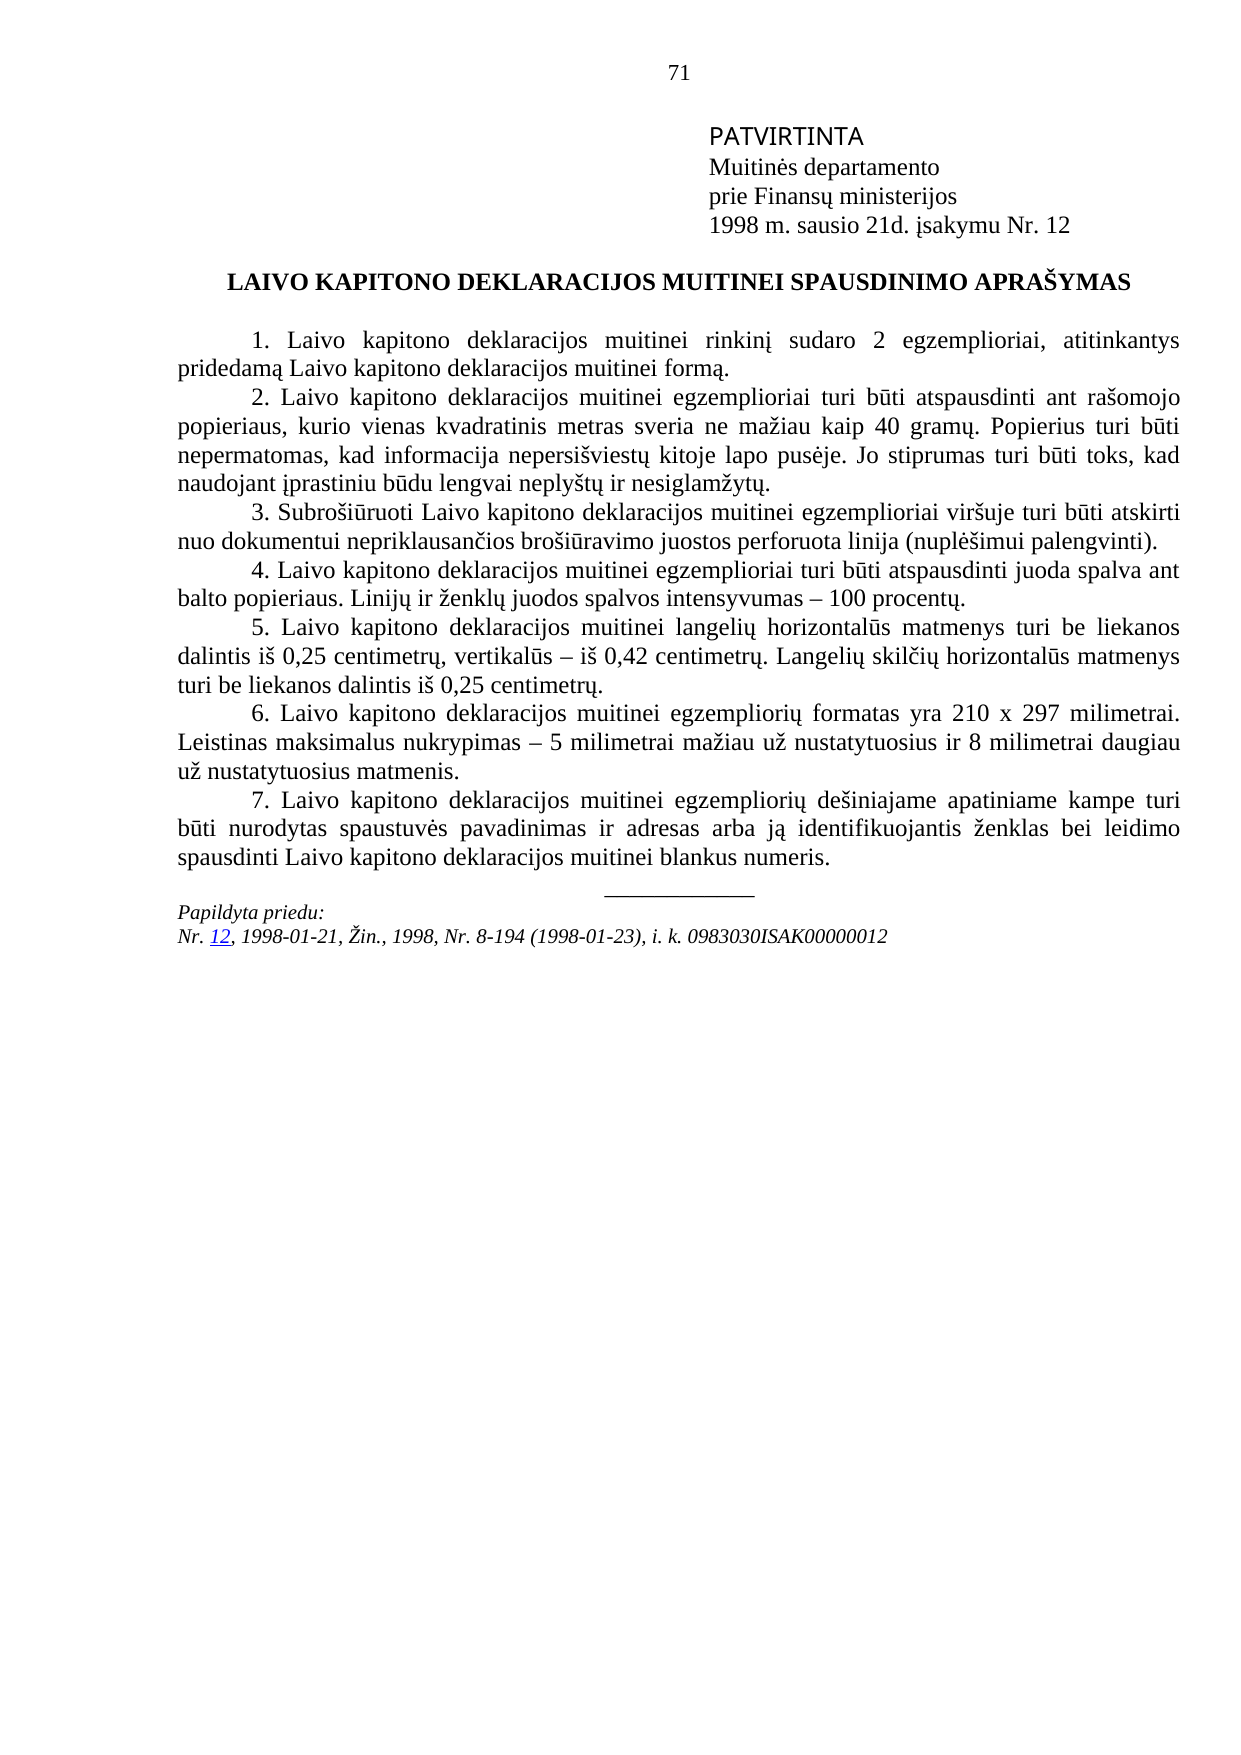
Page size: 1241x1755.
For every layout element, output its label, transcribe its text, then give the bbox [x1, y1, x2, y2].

text 2. Laivo kapitono deklaracijos muitinei egzemplioriai turi būti atspausdinti ant rašomojo popieriaus, kurio vienas kvadratinis metras sveria ne mažiau kaip 40 gramų. Popierius turi būti nepermatomas, kad informacija nepersišviestų kitoje lapo pusėje. Jo stiprumas turi būti toks, kad naudojant įprastiniu būdu lengvai neplyštų ir nesiglamžytų. [177, 382, 1181, 497]
text Muitinės departamento [177, 152, 1181, 181]
text Nr. 12, 1998-01-21, Žin., 1998, Nr. 8-194 (1998-01-23), i. k. 0983030ISAK00000012 [177, 924, 1181, 948]
text 7. Laivo kapitono deklaracijos muitinei egzempliorių dešiniajame apatiniame kampe turi būti nurodytas spaustuvės pavadinimas ir adresas arba ją identifikuojantis ženklas bei leidimo spausdinti Laivo kapitono deklaracijos muitinei blankus numeris. [177, 785, 1181, 871]
text 1998 m. sausio 21d. įsakymu Nr. 12 [177, 210, 1181, 238]
text Papildyta priedu: [177, 900, 1181, 924]
text 4. Laivo kapitono deklaracijos muitinei egzemplioriai turi būti atspausdinti juoda spalva ant balto popieriaus. Linijų ir ženklų juodos spalvos intensyvumas – 100 procentų. [177, 555, 1181, 612]
text prie Finansų ministerijos [177, 181, 1181, 210]
text 1. Laivo kapitono deklaracijos muitinei rinkinį sudaro 2 egzemplioriai, atitinkantys pridedamą Laivo kapitono deklaracijos muitinei formą. [177, 325, 1181, 382]
text 3. Subrošiūruoti Laivo kapitono deklaracijos muitinei egzemplioriai viršuje turi būti atskirti nuo dokumentui nepriklausančios brošiūravimo juostos perforuota linija (nuplėšimui palengvinti). [177, 497, 1181, 555]
text Laivo kapitono deklaracijos muitinei spausdinimo aprašymas [177, 267, 1181, 296]
text PATVIRTINTA [709, 118, 1181, 152]
text 5. Laivo kapitono deklaracijos muitinei langelių horizontalūs matmenys turi be liekanos dalintis iš 0,25 centimetrų, vertikalūs – iš 0,42 centimetrų. Langelių skilčių horizontalūs matmenys turi be liekanos dalintis iš 0,25 centimetrų. [177, 612, 1181, 698]
text 6. Laivo kapitono deklaracijos muitinei egzempliorių formatas yra 210 x 297 milimetrai. Leistinas maksimalus nukrypimas – 5 milimetrai mažiau už nustatytuosius ir 8 milimetrai daugiau už nustatytuosius matmenis. [177, 698, 1181, 785]
text ____________ [177, 871, 1181, 900]
